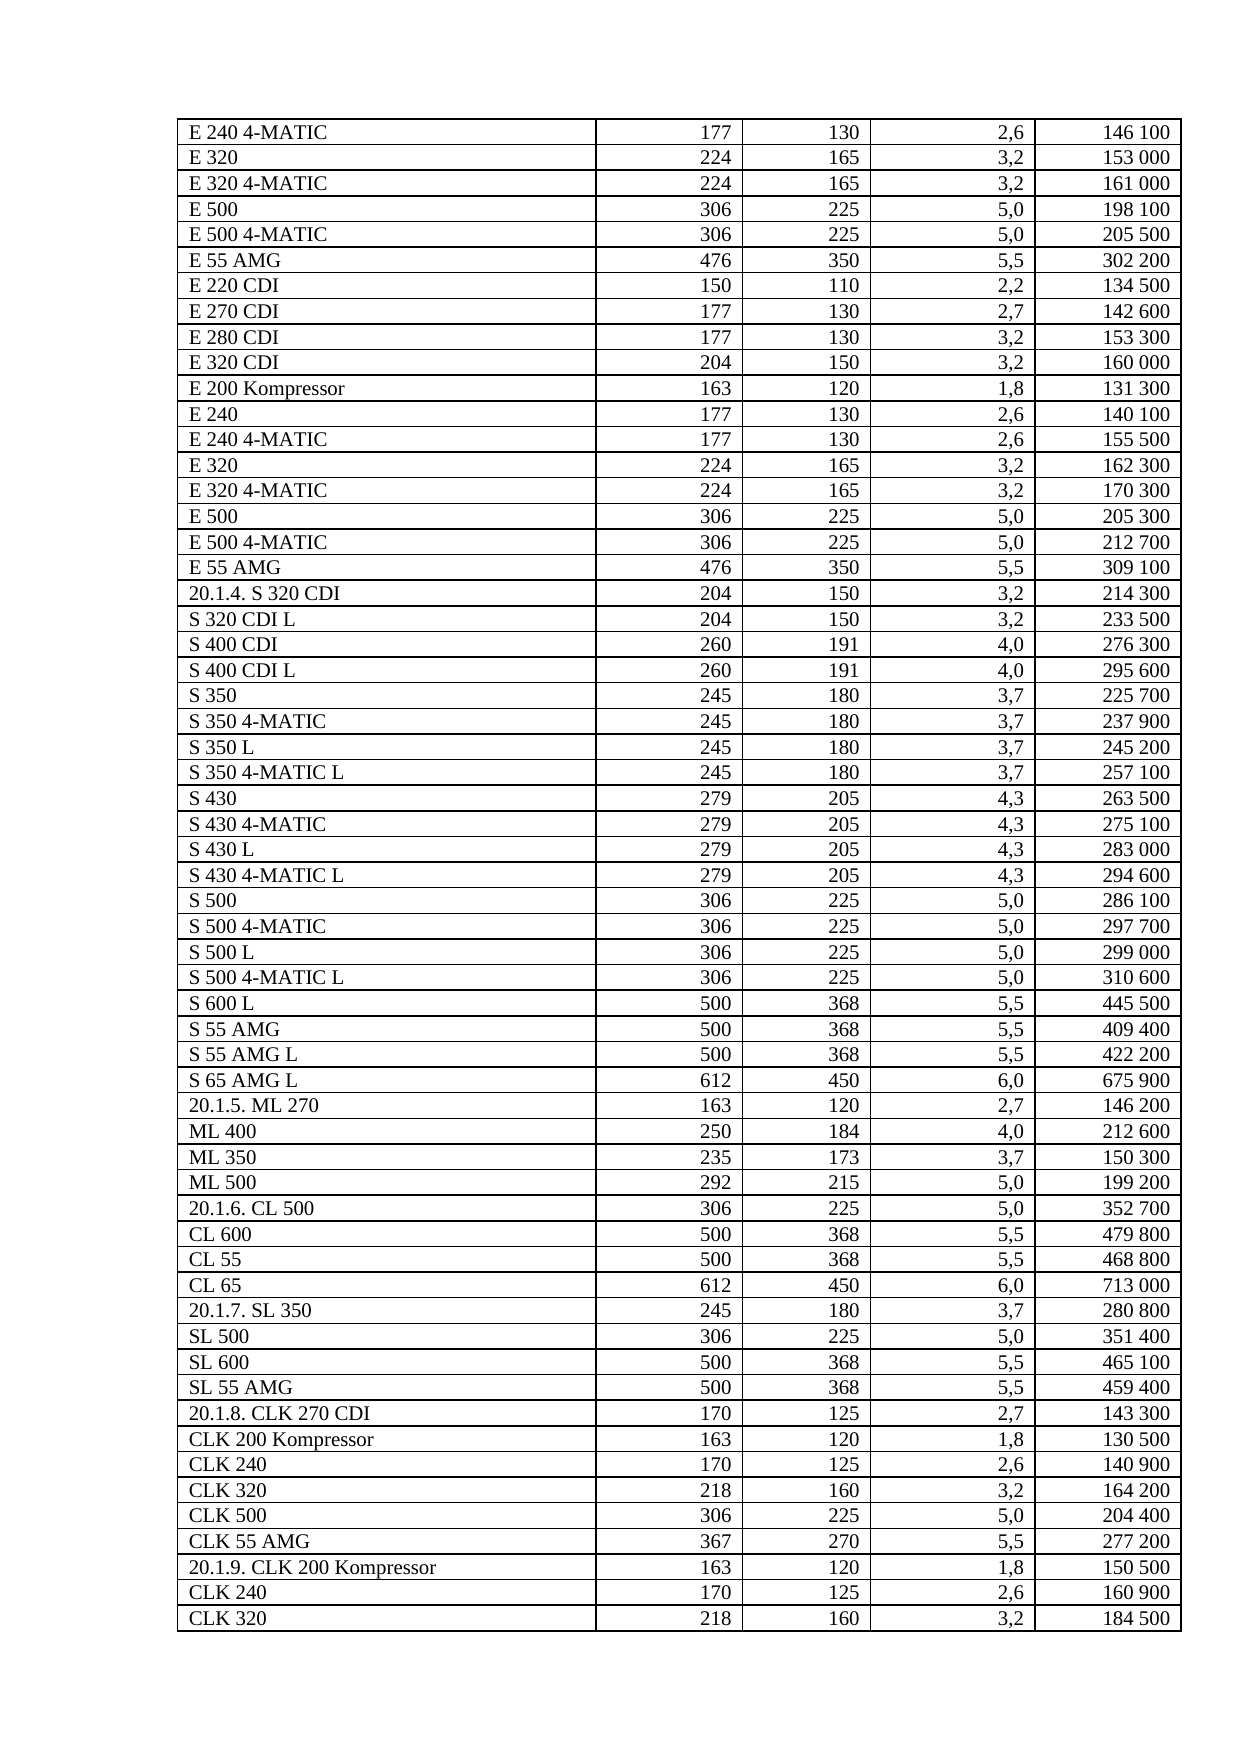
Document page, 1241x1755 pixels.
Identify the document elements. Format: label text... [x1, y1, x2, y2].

table_cell 4,0 [871, 658, 1034, 682]
table_cell 160 900 [1036, 1580, 1180, 1604]
table_cell 225 [743, 530, 870, 554]
table_cell 260 [597, 632, 742, 656]
table_cell 150 [597, 273, 742, 297]
table_cell 184 [743, 1119, 870, 1143]
table_cell 368 [743, 1375, 870, 1399]
table_cell 1,8 [871, 1427, 1034, 1451]
table_cell 368 [743, 991, 870, 1015]
table_cell 130 500 [1036, 1427, 1180, 1451]
table_cell 3,7 [871, 1145, 1034, 1169]
table_cell 198 100 [1036, 197, 1180, 221]
table_cell 155 500 [1036, 427, 1180, 451]
table_cell E 320 CDI [178, 350, 595, 374]
table_cell S 55 AMG L [178, 1042, 595, 1066]
table_cell 130 [743, 402, 870, 426]
table_cell 5,5 [871, 991, 1034, 1015]
table_cell CLK 320 [178, 1606, 595, 1630]
table_cell 5,5 [871, 1222, 1034, 1246]
table_cell 170 300 [1036, 478, 1180, 502]
table_cell 225 [743, 888, 870, 912]
table_cell CLK 500 [178, 1503, 595, 1527]
table_cell S 500 L [178, 940, 595, 964]
table_cell 3,2 [871, 350, 1034, 374]
table_cell S 350 4-MATIC L [178, 760, 595, 784]
table_cell 5,5 [871, 1375, 1034, 1399]
table_cell 125 [743, 1580, 870, 1604]
table_cell 279 [597, 837, 742, 861]
table_cell E 320 [178, 145, 595, 169]
table_cell 302 200 [1036, 248, 1180, 272]
table_cell 245 200 [1036, 735, 1180, 759]
table_cell S 500 4-MATIC L [178, 965, 595, 989]
table_cell 143 300 [1036, 1401, 1180, 1425]
table_cell 450 [743, 1068, 870, 1092]
table_cell 352 700 [1036, 1196, 1180, 1220]
table_cell 279 [597, 863, 742, 887]
table_cell 500 [597, 1350, 742, 1374]
table_cell 160 [743, 1606, 870, 1630]
table_cell 20.1.4. S 320 CDI [178, 581, 595, 605]
table_cell S 350 L [178, 735, 595, 759]
table_cell S 500 4-MATIC [178, 914, 595, 938]
table_cell 6,0 [871, 1068, 1034, 1092]
table_cell CLK 240 [178, 1580, 595, 1604]
table_cell 191 [743, 632, 870, 656]
table_cell 283 000 [1036, 837, 1180, 861]
table_cell 309 100 [1036, 555, 1180, 579]
table_cell 306 [597, 1196, 742, 1220]
table_cell SL 600 [178, 1350, 595, 1374]
table_cell 368 [743, 1017, 870, 1041]
table_cell 4,0 [871, 632, 1034, 656]
table_cell S 430 4-MATIC [178, 812, 595, 836]
table_cell 2,7 [871, 299, 1034, 323]
table_cell 162 300 [1036, 453, 1180, 477]
table_cell 299 000 [1036, 940, 1180, 964]
table_cell CLK 240 [178, 1452, 595, 1476]
table_cell S 430 [178, 786, 595, 810]
table_cell 20.1.8. CLK 270 CDI [178, 1401, 595, 1425]
table_cell 5,5 [871, 248, 1034, 272]
table_cell 140 900 [1036, 1452, 1180, 1476]
table_cell 476 [597, 248, 742, 272]
table_cell 205 [743, 863, 870, 887]
table_cell 245 [597, 683, 742, 707]
table_cell CLK 200 Kompressor [178, 1427, 595, 1451]
table_cell 205 500 [1036, 222, 1180, 246]
table_cell 500 [597, 1222, 742, 1246]
table_cell 306 [597, 888, 742, 912]
table_cell 191 [743, 658, 870, 682]
table_cell 3,7 [871, 683, 1034, 707]
table_cell 270 [743, 1529, 870, 1553]
table_cell 276 300 [1036, 632, 1180, 656]
table_cell 224 [597, 453, 742, 477]
table_cell E 220 CDI [178, 273, 595, 297]
table_cell 177 [597, 427, 742, 451]
table_cell 280 800 [1036, 1298, 1180, 1322]
table_cell 224 [597, 145, 742, 169]
table_cell SL 500 [178, 1324, 595, 1348]
table_cell 306 [597, 504, 742, 528]
table_cell 150 [743, 350, 870, 374]
table_cell 180 [743, 735, 870, 759]
table_cell 20.1.6. CL 500 [178, 1196, 595, 1220]
table_cell 297 700 [1036, 914, 1180, 938]
table_cell E 500 4-MATIC [178, 530, 595, 554]
table_cell 125 [743, 1452, 870, 1476]
table_cell 205 [743, 786, 870, 810]
table_cell 163 [597, 376, 742, 400]
table_cell 5,0 [871, 1324, 1034, 1348]
table_cell CL 65 [178, 1273, 595, 1297]
table_cell S 430 4-MATIC L [178, 863, 595, 887]
table_cell 368 [743, 1350, 870, 1374]
table_cell 153 000 [1036, 145, 1180, 169]
table_cell 204 [597, 607, 742, 631]
table_cell 205 [743, 812, 870, 836]
table_cell 146 200 [1036, 1093, 1180, 1117]
table_cell 5,0 [871, 1196, 1034, 1220]
table_cell 445 500 [1036, 991, 1180, 1015]
table_cell 215 [743, 1170, 870, 1194]
table_cell 177 [597, 325, 742, 349]
table_cell 5,0 [871, 1503, 1034, 1527]
table_cell 500 [597, 1017, 742, 1041]
table_cell 205 [743, 837, 870, 861]
table_cell 367 [597, 1529, 742, 1553]
table_cell E 500 4-MATIC [178, 222, 595, 246]
table_cell 237 900 [1036, 709, 1180, 733]
table_cell 1,8 [871, 1555, 1034, 1579]
table_cell 5,5 [871, 1042, 1034, 1066]
table_cell S 600 L [178, 991, 595, 1015]
table_cell 5,0 [871, 504, 1034, 528]
table_cell 245 [597, 1298, 742, 1322]
table_cell 713 000 [1036, 1273, 1180, 1297]
table_cell CLK 55 AMG [178, 1529, 595, 1553]
table_cell 612 [597, 1273, 742, 1297]
table_cell 134 500 [1036, 273, 1180, 297]
table_cell 4,0 [871, 1119, 1034, 1143]
table_cell CL 55 [178, 1247, 595, 1271]
table_cell SL 55 AMG [178, 1375, 595, 1399]
table_cell 306 [597, 1503, 742, 1527]
table_cell 165 [743, 453, 870, 477]
table_cell 4,3 [871, 837, 1034, 861]
table_cell 20.1.7. SL 350 [178, 1298, 595, 1322]
table_cell 218 [597, 1478, 742, 1502]
table_cell 212 700 [1036, 530, 1180, 554]
table_cell 160 [743, 1478, 870, 1502]
table_cell 204 [597, 350, 742, 374]
table_cell 225 [743, 940, 870, 964]
table_cell 2,2 [871, 273, 1034, 297]
table_cell 165 [743, 478, 870, 502]
table_cell 5,0 [871, 1170, 1034, 1194]
table_cell 5,5 [871, 1247, 1034, 1271]
table_cell 3,2 [871, 325, 1034, 349]
table_cell 5,0 [871, 940, 1034, 964]
table_cell 225 [743, 222, 870, 246]
table_cell 350 [743, 555, 870, 579]
table_cell E 500 [178, 197, 595, 221]
table_cell S 430 L [178, 837, 595, 861]
table_cell 150 [743, 607, 870, 631]
table_cell 3,2 [871, 1606, 1034, 1630]
table_cell 204 [597, 581, 742, 605]
table_cell 3,2 [871, 1478, 1034, 1502]
table_cell 306 [597, 940, 742, 964]
table_cell 120 [743, 1093, 870, 1117]
table_cell 260 [597, 658, 742, 682]
table_cell 150 500 [1036, 1555, 1180, 1579]
table_cell 3,7 [871, 709, 1034, 733]
table_cell 279 [597, 786, 742, 810]
table_cell 225 700 [1036, 683, 1180, 707]
table_cell 257 100 [1036, 760, 1180, 784]
table_cell 368 [743, 1247, 870, 1271]
table_cell 170 [597, 1580, 742, 1604]
table_cell 233 500 [1036, 607, 1180, 631]
table_cell 245 [597, 709, 742, 733]
table_cell 150 300 [1036, 1145, 1180, 1169]
table_cell 275 100 [1036, 812, 1180, 836]
table_cell CL 600 [178, 1222, 595, 1246]
table_cell 350 [743, 248, 870, 272]
table_cell E 55 AMG [178, 555, 595, 579]
table_cell 468 800 [1036, 1247, 1180, 1271]
table_cell 120 [743, 1555, 870, 1579]
table_cell 224 [597, 171, 742, 195]
table_cell 277 200 [1036, 1529, 1180, 1553]
table_cell 225 [743, 914, 870, 938]
table_cell 170 [597, 1401, 742, 1425]
table_cell 422 200 [1036, 1042, 1180, 1066]
table_cell E 270 CDI [178, 299, 595, 323]
table_cell 3,2 [871, 145, 1034, 169]
table_cell 120 [743, 1427, 870, 1451]
table_cell 225 [743, 504, 870, 528]
table_cell 250 [597, 1119, 742, 1143]
table_cell 306 [597, 914, 742, 938]
table_cell 1,8 [871, 376, 1034, 400]
table_cell 225 [743, 1503, 870, 1527]
table_cell 161 000 [1036, 171, 1180, 195]
table_cell 306 [597, 1324, 742, 1348]
table_cell 459 400 [1036, 1375, 1180, 1399]
table_cell 177 [597, 299, 742, 323]
table_cell 2,6 [871, 1452, 1034, 1476]
table_cell 163 [597, 1555, 742, 1579]
table_cell E 320 [178, 453, 595, 477]
table_cell 20.1.5. ML 270 [178, 1093, 595, 1117]
table_cell S 320 CDI L [178, 607, 595, 631]
table_cell S 400 CDI L [178, 658, 595, 682]
table_cell 2,7 [871, 1401, 1034, 1425]
table_cell 180 [743, 683, 870, 707]
table_cell 160 000 [1036, 350, 1180, 374]
table_cell 5,0 [871, 914, 1034, 938]
table_cell E 320 4-MATIC [178, 171, 595, 195]
table_cell 500 [597, 1375, 742, 1399]
table_cell E 240 4-MATIC [178, 427, 595, 451]
table_cell E 55 AMG [178, 248, 595, 272]
table_cell 165 [743, 171, 870, 195]
table_cell ML 400 [178, 1119, 595, 1143]
table_cell 164 200 [1036, 1478, 1180, 1502]
table_cell 476 [597, 555, 742, 579]
table_cell S 400 CDI [178, 632, 595, 656]
table_cell 225 [743, 1196, 870, 1220]
table_cell 224 [597, 478, 742, 502]
table_cell 165 [743, 145, 870, 169]
table_cell S 55 AMG [178, 1017, 595, 1041]
table_cell CLK 320 [178, 1478, 595, 1502]
table_cell ML 500 [178, 1170, 595, 1194]
table_cell 310 600 [1036, 965, 1180, 989]
table_cell 306 [597, 965, 742, 989]
table_cell 225 [743, 1324, 870, 1348]
table_cell 130 [743, 427, 870, 451]
table_cell 225 [743, 197, 870, 221]
table_cell 351 400 [1036, 1324, 1180, 1348]
table_cell 173 [743, 1145, 870, 1169]
table_cell 3,2 [871, 453, 1034, 477]
table_cell 465 100 [1036, 1350, 1180, 1374]
table_cell 214 300 [1036, 581, 1180, 605]
table_cell 500 [597, 991, 742, 1015]
table_cell 235 [597, 1145, 742, 1169]
table_cell S 350 4-MATIC [178, 709, 595, 733]
table_cell 163 [597, 1093, 742, 1117]
table_cell 153 300 [1036, 325, 1180, 349]
table_cell 120 [743, 376, 870, 400]
table_cell 245 [597, 760, 742, 784]
table_cell 450 [743, 1273, 870, 1297]
table_cell 245 [597, 735, 742, 759]
table_cell 125 [743, 1401, 870, 1425]
table_cell 3,2 [871, 581, 1034, 605]
table_cell 177 [597, 402, 742, 426]
table_cell 146 100 [1036, 120, 1180, 144]
table_cell 5,0 [871, 888, 1034, 912]
table_cell 2,6 [871, 427, 1034, 451]
table_cell S 350 [178, 683, 595, 707]
table_cell 204 400 [1036, 1503, 1180, 1527]
table_cell 3,7 [871, 760, 1034, 784]
table_cell 3,2 [871, 607, 1034, 631]
table_cell 479 800 [1036, 1222, 1180, 1246]
table_cell 140 100 [1036, 402, 1180, 426]
table_cell 368 [743, 1042, 870, 1066]
table_cell E 240 4-MATIC [178, 120, 595, 144]
table_cell 110 [743, 273, 870, 297]
table_cell 368 [743, 1222, 870, 1246]
table_cell 184 500 [1036, 1606, 1180, 1630]
table_cell 180 [743, 709, 870, 733]
table_cell 180 [743, 760, 870, 784]
table_cell 5,5 [871, 555, 1034, 579]
table_cell 4,3 [871, 786, 1034, 810]
table_cell E 280 CDI [178, 325, 595, 349]
table_cell E 200 Kompressor [178, 376, 595, 400]
table_cell 279 [597, 812, 742, 836]
table_cell 177 [597, 120, 742, 144]
table_cell 2,6 [871, 402, 1034, 426]
table_cell 306 [597, 530, 742, 554]
table_cell S 65 AMG L [178, 1068, 595, 1092]
table_cell 3,2 [871, 478, 1034, 502]
table_cell 2,6 [871, 120, 1034, 144]
table_cell 5,0 [871, 965, 1034, 989]
table_cell 180 [743, 1298, 870, 1322]
table_cell 205 300 [1036, 504, 1180, 528]
table_cell 5,0 [871, 530, 1034, 554]
table_cell 292 [597, 1170, 742, 1194]
table_cell 3,7 [871, 1298, 1034, 1322]
table_cell 295 600 [1036, 658, 1180, 682]
table_cell 2,7 [871, 1093, 1034, 1117]
table_cell 5,0 [871, 197, 1034, 221]
table_cell 20.1.9. CLK 200 Kompressor [178, 1555, 595, 1579]
table_cell 500 [597, 1042, 742, 1066]
table_cell ML 350 [178, 1145, 595, 1169]
table_cell 2,6 [871, 1580, 1034, 1604]
table_cell E 320 4-MATIC [178, 478, 595, 502]
table_cell 131 300 [1036, 376, 1180, 400]
table_cell 306 [597, 222, 742, 246]
table_cell 5,5 [871, 1529, 1034, 1553]
table_cell 142 600 [1036, 299, 1180, 323]
table_cell 306 [597, 197, 742, 221]
table_cell 409 400 [1036, 1017, 1180, 1041]
table_cell E 500 [178, 504, 595, 528]
table_cell 6,0 [871, 1273, 1034, 1297]
table_cell 675 900 [1036, 1068, 1180, 1092]
table_cell 130 [743, 299, 870, 323]
table_cell 218 [597, 1606, 742, 1630]
table_cell 170 [597, 1452, 742, 1476]
table_cell 3,7 [871, 735, 1034, 759]
table_cell E 240 [178, 402, 595, 426]
table_cell 130 [743, 120, 870, 144]
table_cell 163 [597, 1427, 742, 1451]
table_cell 612 [597, 1068, 742, 1092]
table_cell 5,0 [871, 222, 1034, 246]
table_cell 150 [743, 581, 870, 605]
table_cell 286 100 [1036, 888, 1180, 912]
table_cell 4,3 [871, 812, 1034, 836]
table_cell 500 [597, 1247, 742, 1271]
table_cell 199 200 [1036, 1170, 1180, 1194]
table_cell 225 [743, 965, 870, 989]
table_cell 130 [743, 325, 870, 349]
table_cell 5,5 [871, 1350, 1034, 1374]
table_cell 5,5 [871, 1017, 1034, 1041]
table_cell S 500 [178, 888, 595, 912]
table_cell 263 500 [1036, 786, 1180, 810]
table_cell 4,3 [871, 863, 1034, 887]
table_cell 212 600 [1036, 1119, 1180, 1143]
table_cell 3,2 [871, 171, 1034, 195]
table_cell 294 600 [1036, 863, 1180, 887]
